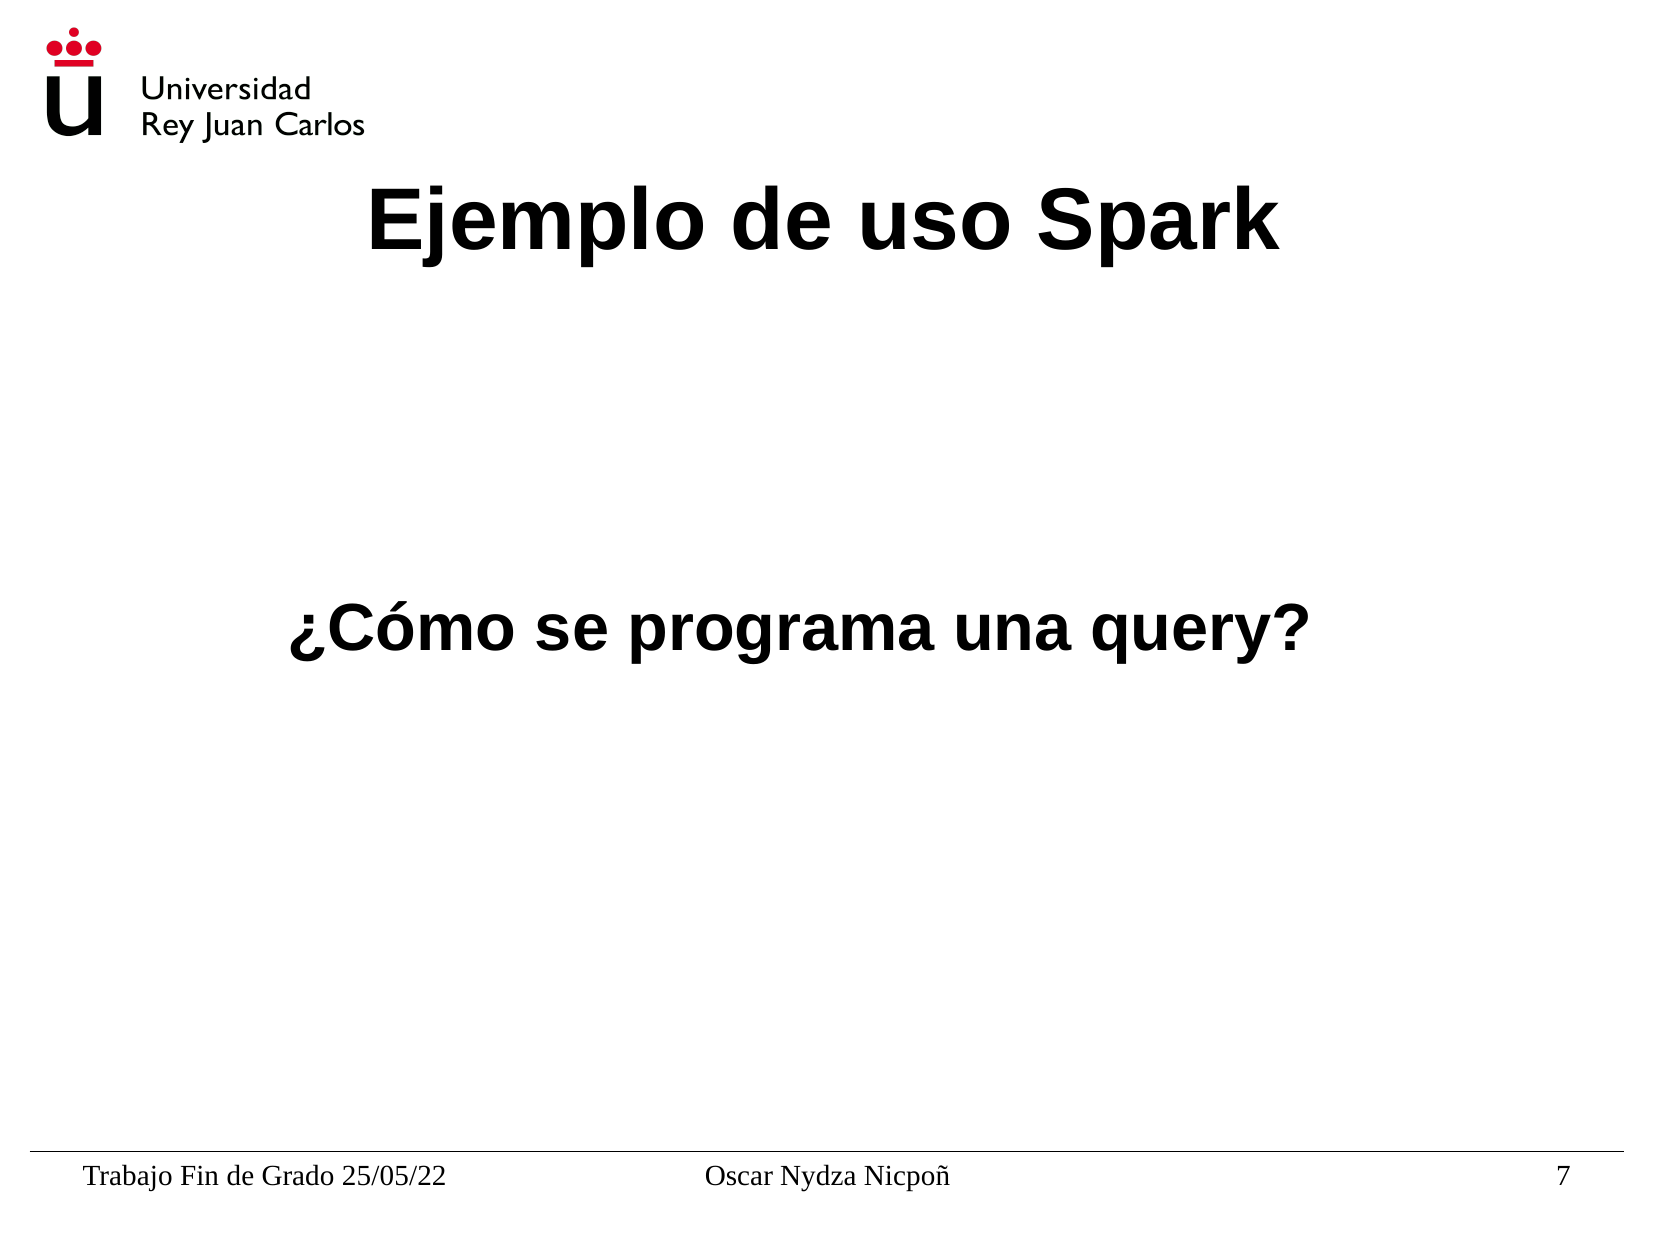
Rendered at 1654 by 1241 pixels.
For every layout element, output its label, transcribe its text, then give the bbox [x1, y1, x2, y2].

title ¿Cómo se programa una query? [124, 575, 1477, 680]
title Ejemplo de uso Spark [147, 167, 1501, 272]
picture [42, 0, 367, 172]
